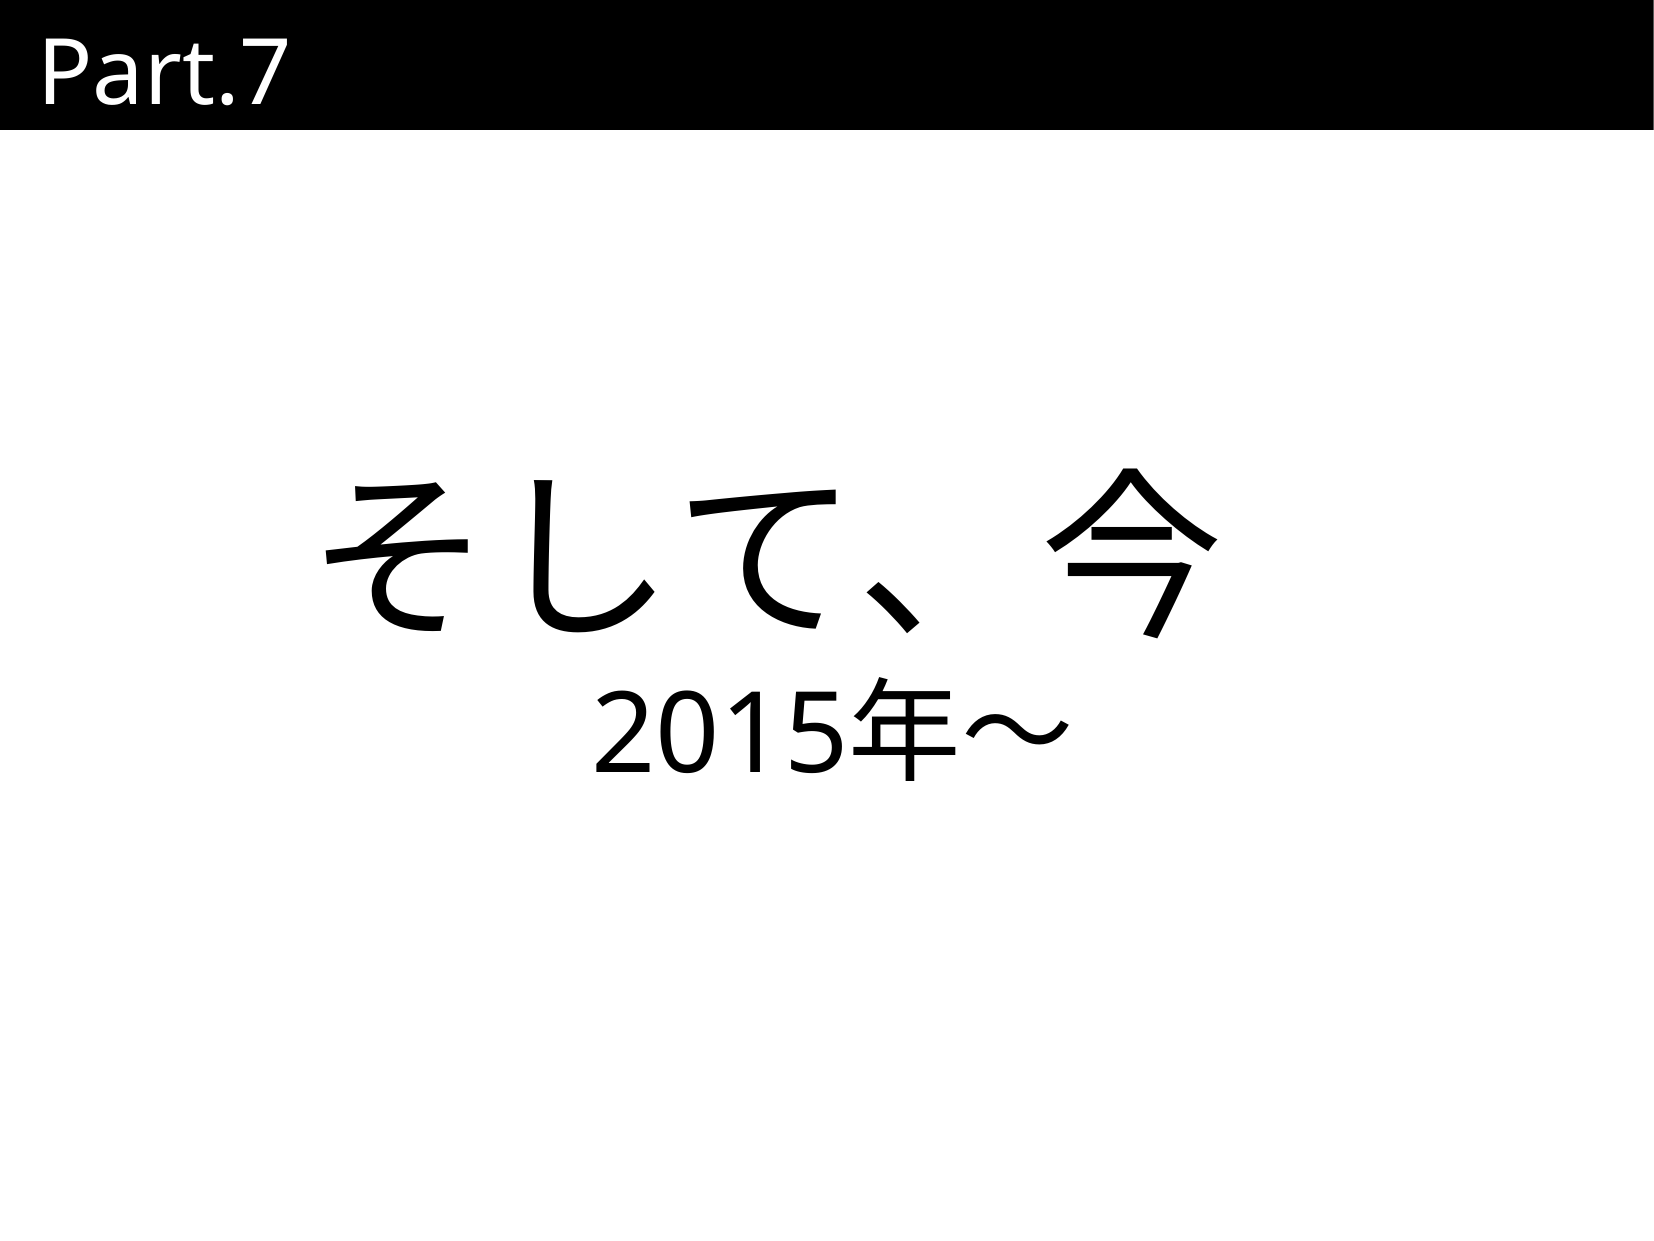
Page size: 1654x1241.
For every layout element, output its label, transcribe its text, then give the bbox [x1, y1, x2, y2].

subtitle そして、今 2015年〜 [76, 135, 1589, 1099]
title Part.7 [22, 2, 1653, 133]
